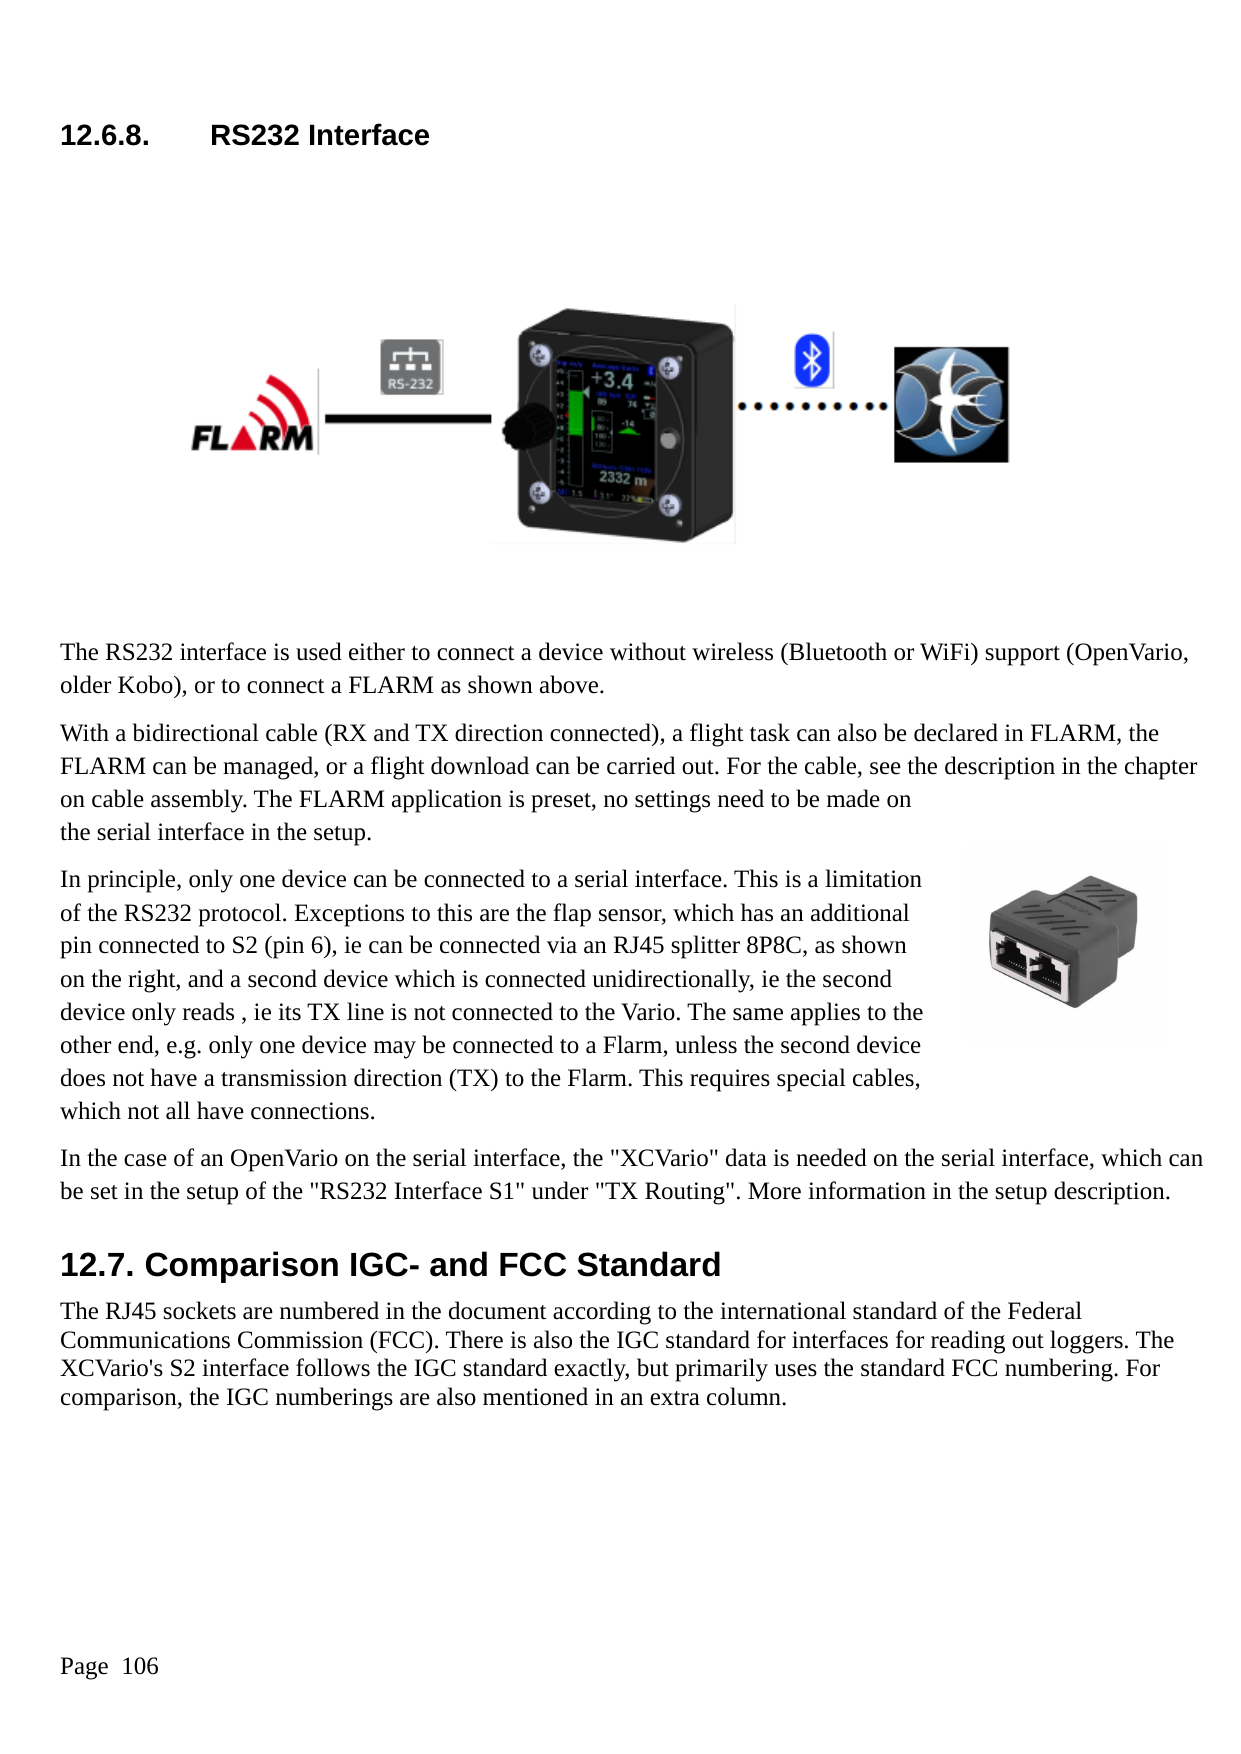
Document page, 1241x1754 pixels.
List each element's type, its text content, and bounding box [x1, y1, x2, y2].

picture [124, 218, 1116, 586]
text The RS232 interface is used either to connect a device without wireless (Bluetooth or WiFi) support (OpenVario, older Kobo), or to connect a FLARM as shown above. [60, 637, 1207, 699]
text In principle, only one device can be connected to a serial interface. This is a limitation of the RS232 protocol. Exceptions to this are the flap sensor, which has an additional pin connected to S2 (pin 6), ie can be connected via an RJ45 splitter 8P8C, as shown on the right, and a second device which is connected unidirectionally, ie the second device only reads , ie its TX line is not connected to the Vario. The same applies to the other end, e.g. only one device may be connected to a Flarm, unless the second device does not have a transmission direction (TX) to the Flarm. This requires special cables, which not all have connections. [60, 864, 1207, 1124]
subtitle RS232 Interface [60, 118, 1207, 152]
text In the case of an OpenVario on the serial interface, the "XCVario" data is needed on the serial interface, which can be set in the setup of the "RS232 Interface S1" under "TX Routing". More information in the setup description. [60, 1143, 1207, 1205]
picture [965, 842, 1169, 1046]
text The RJ45 sockets are numbered in the document according to the international standard of the Federal Communications Commission (FCC). There is also the IGC standard for interfaces for reading out loggers. The XCVario's S2 interface follows the IGC standard exactly, but primarily uses the standard FCC numbering. For comparison, the IGC numberings are also mentioned in an extra column. [60, 1296, 1207, 1411]
subtitle Comparison IGC- and FCC Standard [60, 1245, 1207, 1283]
text With a bidirectional cable (RX and TX direction connected), a flight task can also be declared in FLARM, the FLARM can be managed, or a flight download can be carried out. For the cable, see the description in the chapter on cable assembly. The FLARM application is preset, no settings need to be made on the serial interface in the setup. [60, 718, 1207, 846]
